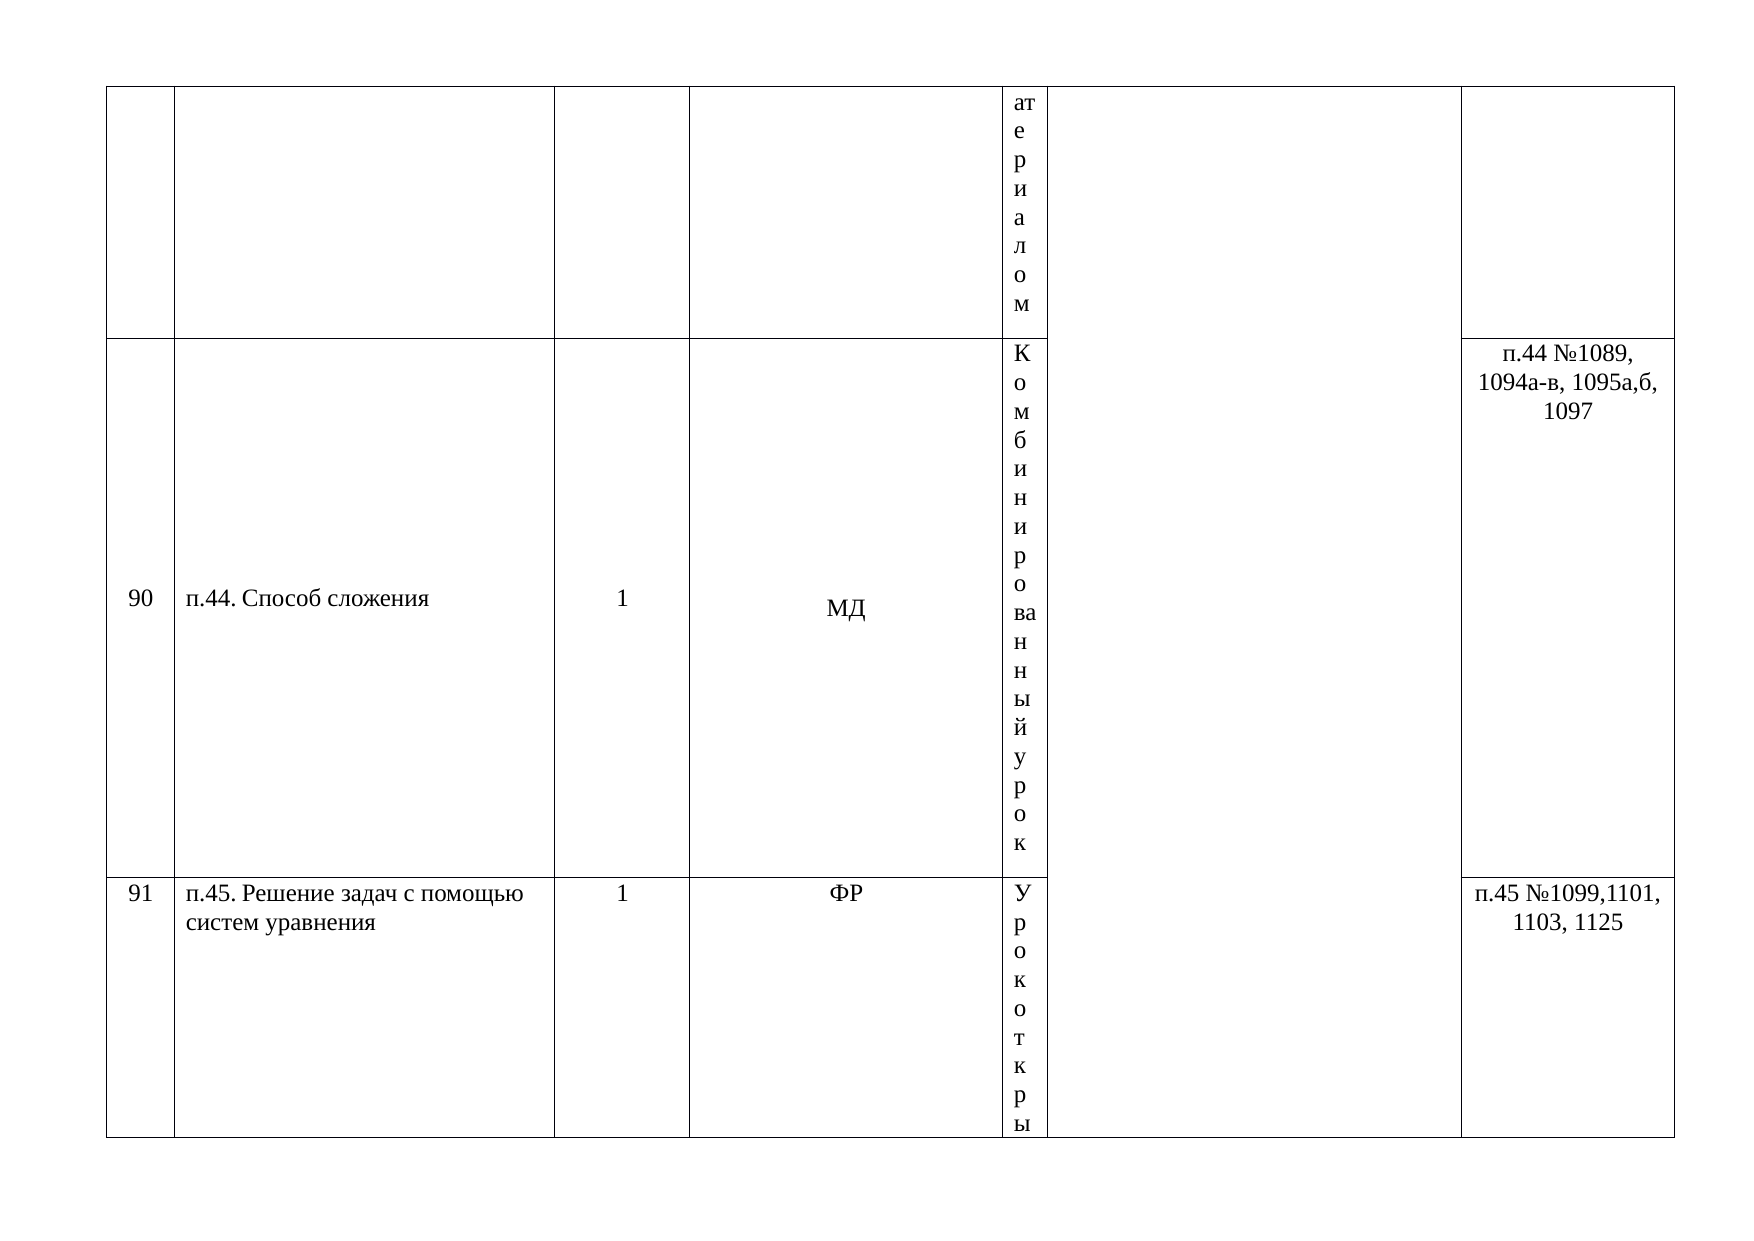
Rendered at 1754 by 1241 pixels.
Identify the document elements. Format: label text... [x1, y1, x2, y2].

table_cell Комбинированный урок [1003, 339, 1047, 877]
table_cell [107, 87, 174, 337]
table_cell [1048, 87, 1461, 1137]
table_cell 91 [107, 878, 174, 1137]
table_cell 1 [555, 878, 689, 1137]
table_cell [690, 87, 1002, 337]
table_cell п.45 №1099,1101, 1103, 1125 [1462, 878, 1674, 1137]
table_cell атериалом [1003, 87, 1047, 337]
table_cell 90 [107, 339, 174, 877]
table_cell [175, 87, 554, 337]
table_cell [555, 87, 689, 337]
table_cell МД [690, 339, 1002, 877]
table_cell [1462, 87, 1674, 337]
table_cell п.44. Способ сложения [175, 339, 554, 877]
table_cell Урок откры [1003, 878, 1047, 1137]
table_cell 1 [555, 339, 689, 877]
table_cell п.44 №1089, 1094а-в, 1095а,б, 1097 [1462, 339, 1674, 877]
table_cell ФР [690, 878, 1002, 1137]
table_cell п.45. Решение задач с помощью систем уравнения [175, 878, 554, 1137]
